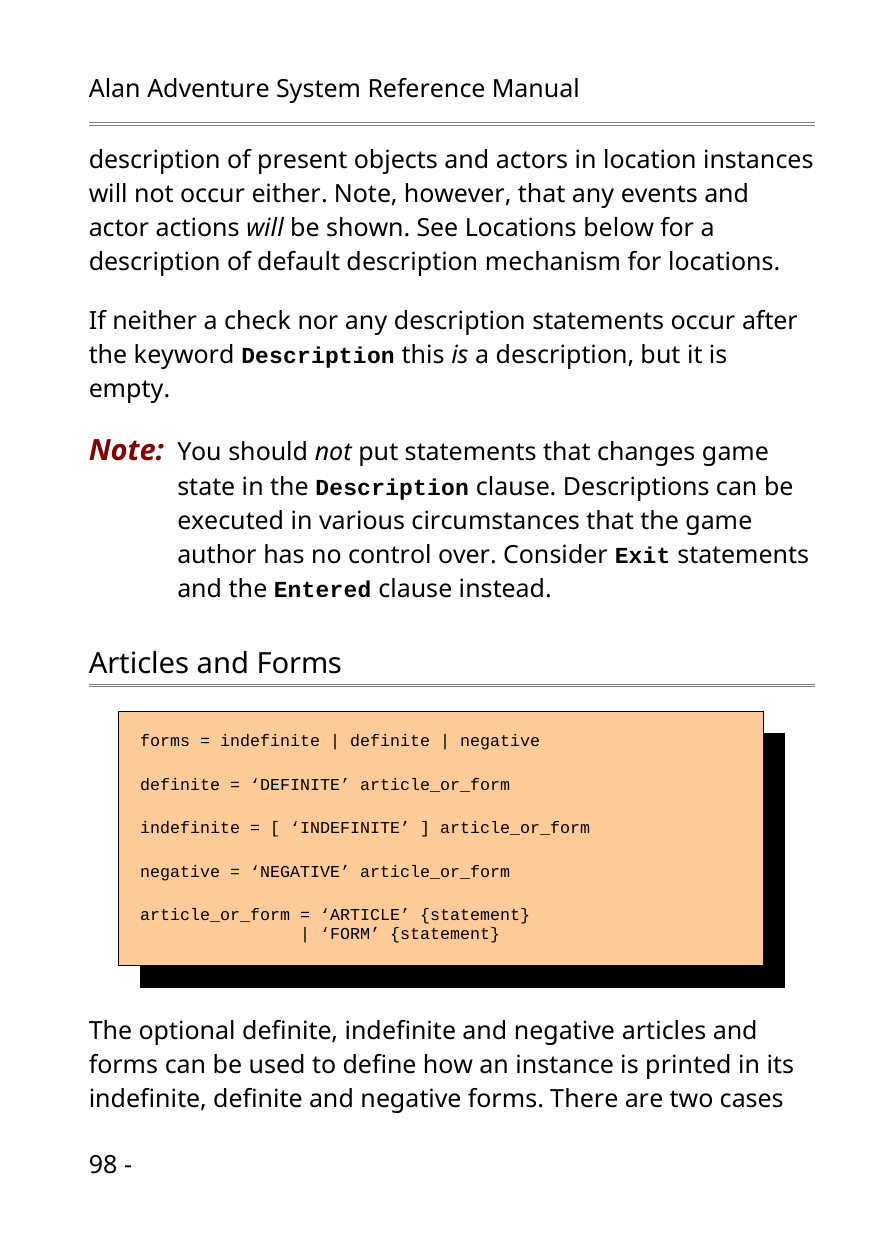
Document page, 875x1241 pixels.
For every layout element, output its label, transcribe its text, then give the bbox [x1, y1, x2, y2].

text forms = indefinite | definite | negative [119, 712, 763, 752]
text description of present objects and actors in location instances will not occur either. Note, however, that any events and actor actions will be shown. See Locations below for a description of default description mechanism for locations. [88, 142, 815, 278]
text article_or_form = ‘ARTICLE’ {statement} | ‘FORM’ {statement} [119, 885, 763, 965]
text The optional definite, indefinite and negative articles and forms can be used to define how an instance is printed in its indefinite, definite and negative forms. There are two cases [88, 1013, 815, 1115]
list You should not put statements that changes game state in the Description clause. Descriptions can be executed in various circumstances that the game author has no control over. Consider Exit statements and the Entered clause instead. [88, 429, 815, 605]
text If neither a check nor any description statements occur after the keyword Description this is a description, but it is empty. [88, 303, 815, 405]
text definite = ‘DEFINITE’ article_or_form [119, 755, 763, 795]
subtitle Articles and Forms [88, 642, 815, 686]
text indefinite = [ ‘INDEFINITE’ ] article_or_form [119, 798, 763, 839]
text negative = ‘NEGATIVE’ article_or_form [119, 842, 763, 882]
